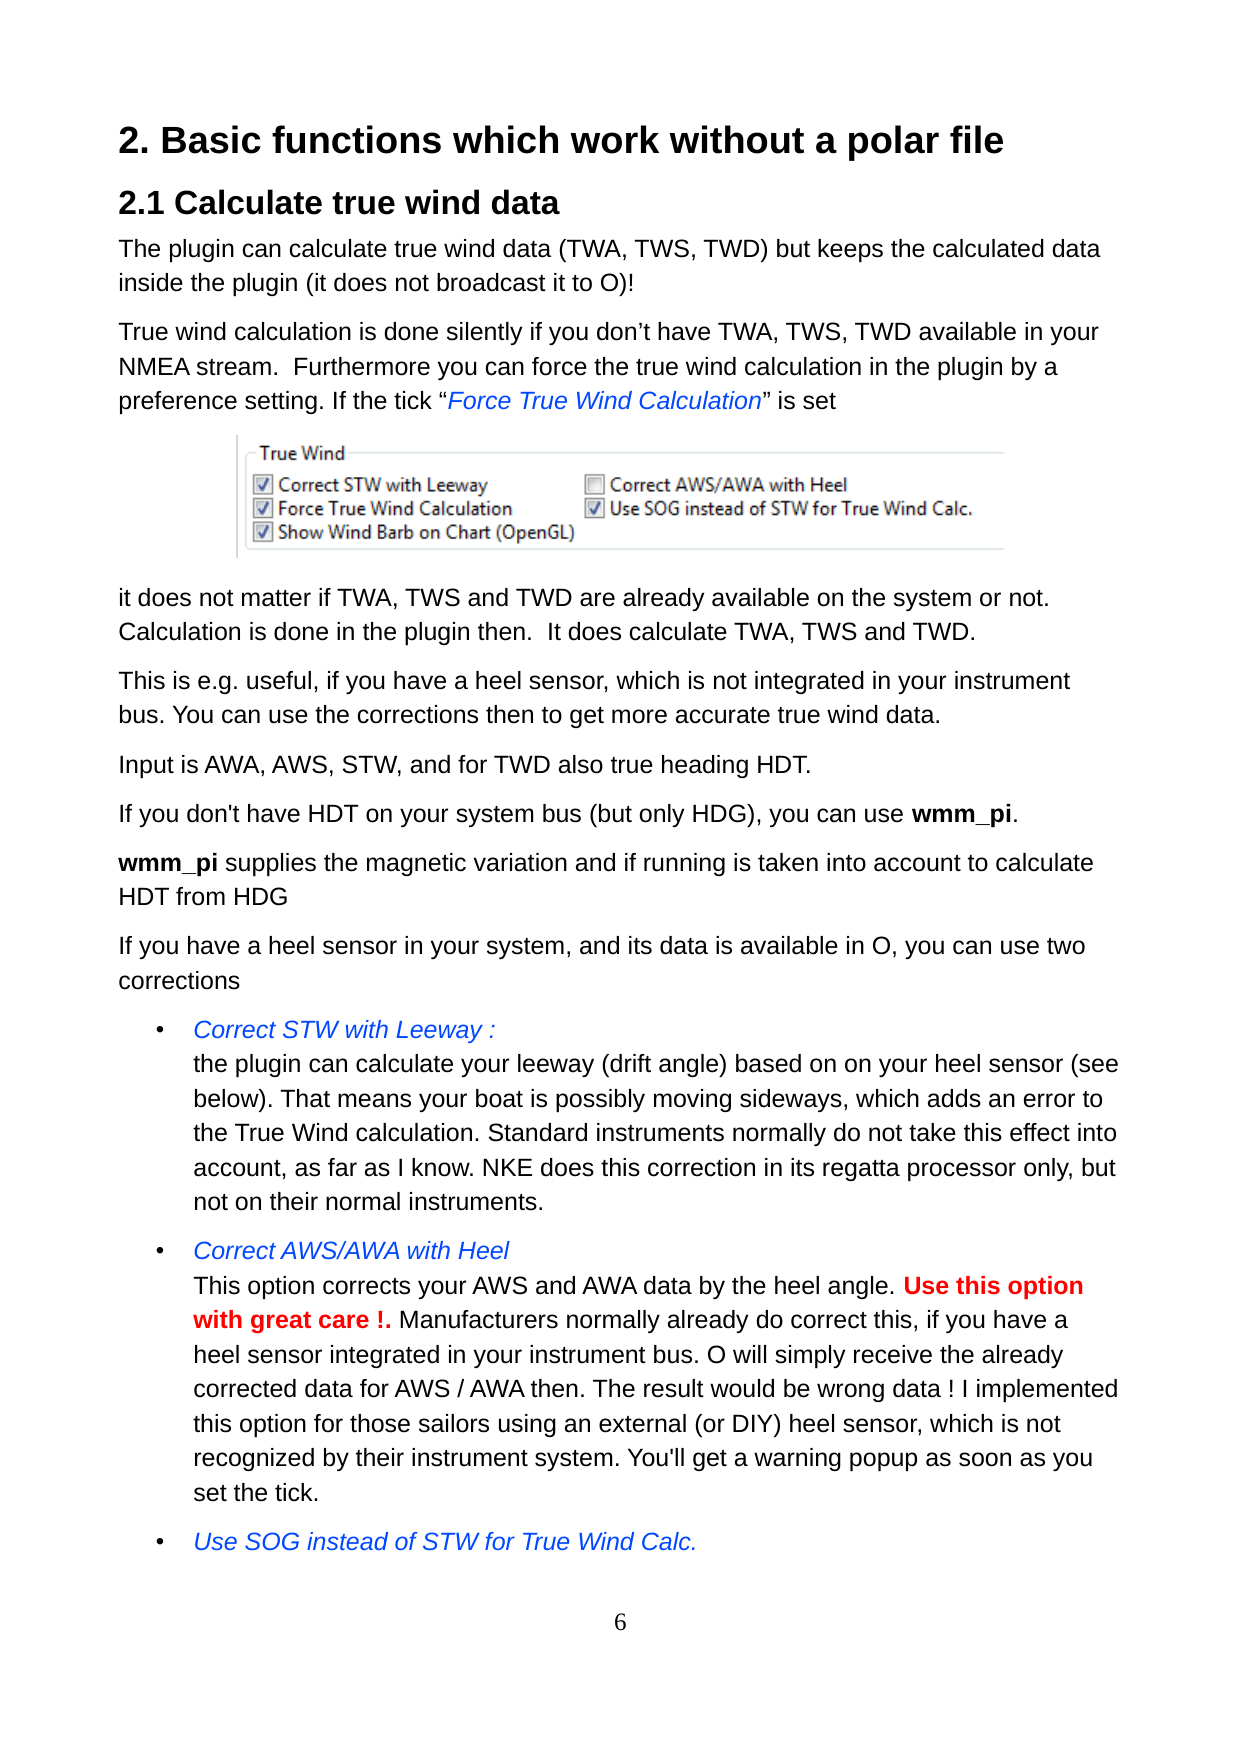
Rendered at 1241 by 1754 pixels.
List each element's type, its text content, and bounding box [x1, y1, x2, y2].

list Correct AWS/AWA with Heel This option corrects your AWS and AWA data by the heel angle. Use this option with great care !. Manufacturers normally already do correct this, if you have a heel sensor integrated in your instrument bus. O will simply receive the already corrected data for AWS / AWA then. The result would be wrong data ! I implemented this option for those sailors using an external (or DIY) heel sensor, which is not recognized by their instrument system. You'll get a warning popup as soon as you set the tick. [156, 1236, 1122, 1507]
text wmm_pi supplies the magnetic variation and if running is taken into account to calculate HDT from HDG [118, 848, 1122, 911]
list Correct STW with Leeway : the plugin can calculate your leeway (drift angle) based on on your heel sensor (see below). That means your boat is possibly moving sideways, which adds an error to the True Wind calculation. Standard instruments normally do not take this effect into account, as far as I know. NKE does this correction in its regatta processor only, but not on their normal instruments. [156, 1015, 1122, 1216]
text it does not matter if TWA, TWS and TWD are already available on the system or not. Calculation is done in the plugin then. It does calculate TWA, TWS and TWD. [118, 582, 1122, 646]
subtitle 2.1 Calculate true wind data [118, 183, 1122, 221]
list Use SOG instead of STW for True Wind Calc. [156, 1527, 1122, 1556]
subtitle 2. Basic functions which work without a polar file [118, 118, 1122, 162]
text If you don't have HDT on your system bus (but only HDG), you can use wmm_pi. [118, 799, 1122, 827]
text If you have a heel sensor in your system, and its data is available in O, you can use two corrections [118, 931, 1122, 994]
picture [236, 435, 1004, 558]
text Input is AWA, AWS, STW, and for TWD also true heading HDT. [118, 749, 1122, 778]
text True wind calculation is done silently if you don’t have TWA, TWS, TWD available in your NMEA stream. Furthermore you can force the true wind calculation in the plugin by a preference setting. If the tick “Force True Wind Calculation” is set [118, 317, 1122, 415]
text This is e.g. useful, if you have a heel sensor, which is not integrated in your instrument bus. You can use the corrections then to get more accurate true wind data. [118, 666, 1122, 729]
text The plugin can calculate true wind data (TWA, TWS, TWD) but keeps the calculated data inside the plugin (it does not broadcast it to O)! [118, 234, 1122, 297]
